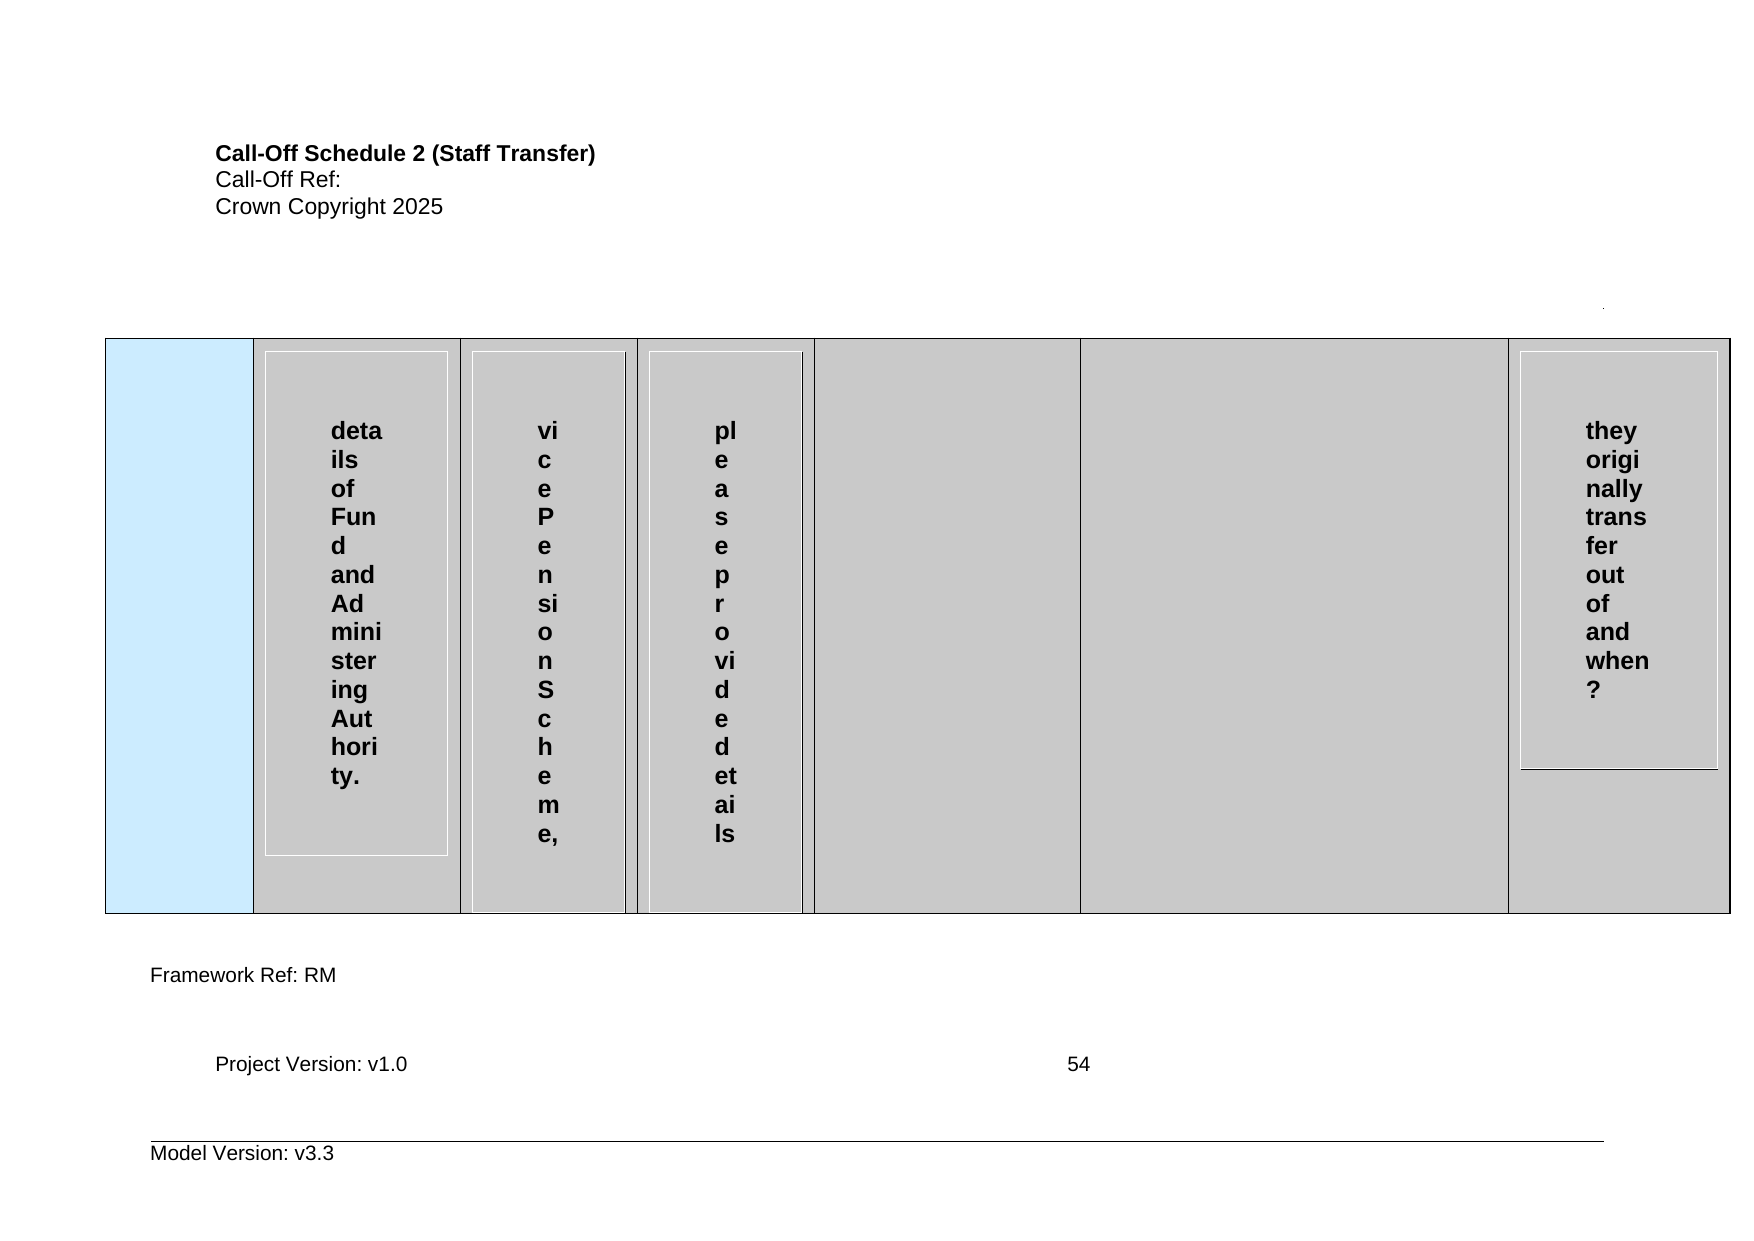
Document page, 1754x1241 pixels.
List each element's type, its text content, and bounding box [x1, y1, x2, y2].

table_cell [1081, 339, 1508, 913]
table_cell details of Fund and Administering Authority. [254, 339, 460, 913]
table_cell [815, 339, 1080, 913]
table_cell please provide details [638, 339, 814, 913]
table_cell vice Pension Scheme, [461, 339, 637, 913]
table_cell [106, 339, 253, 913]
table_cell they originally transfer out of and when? [1509, 339, 1729, 913]
